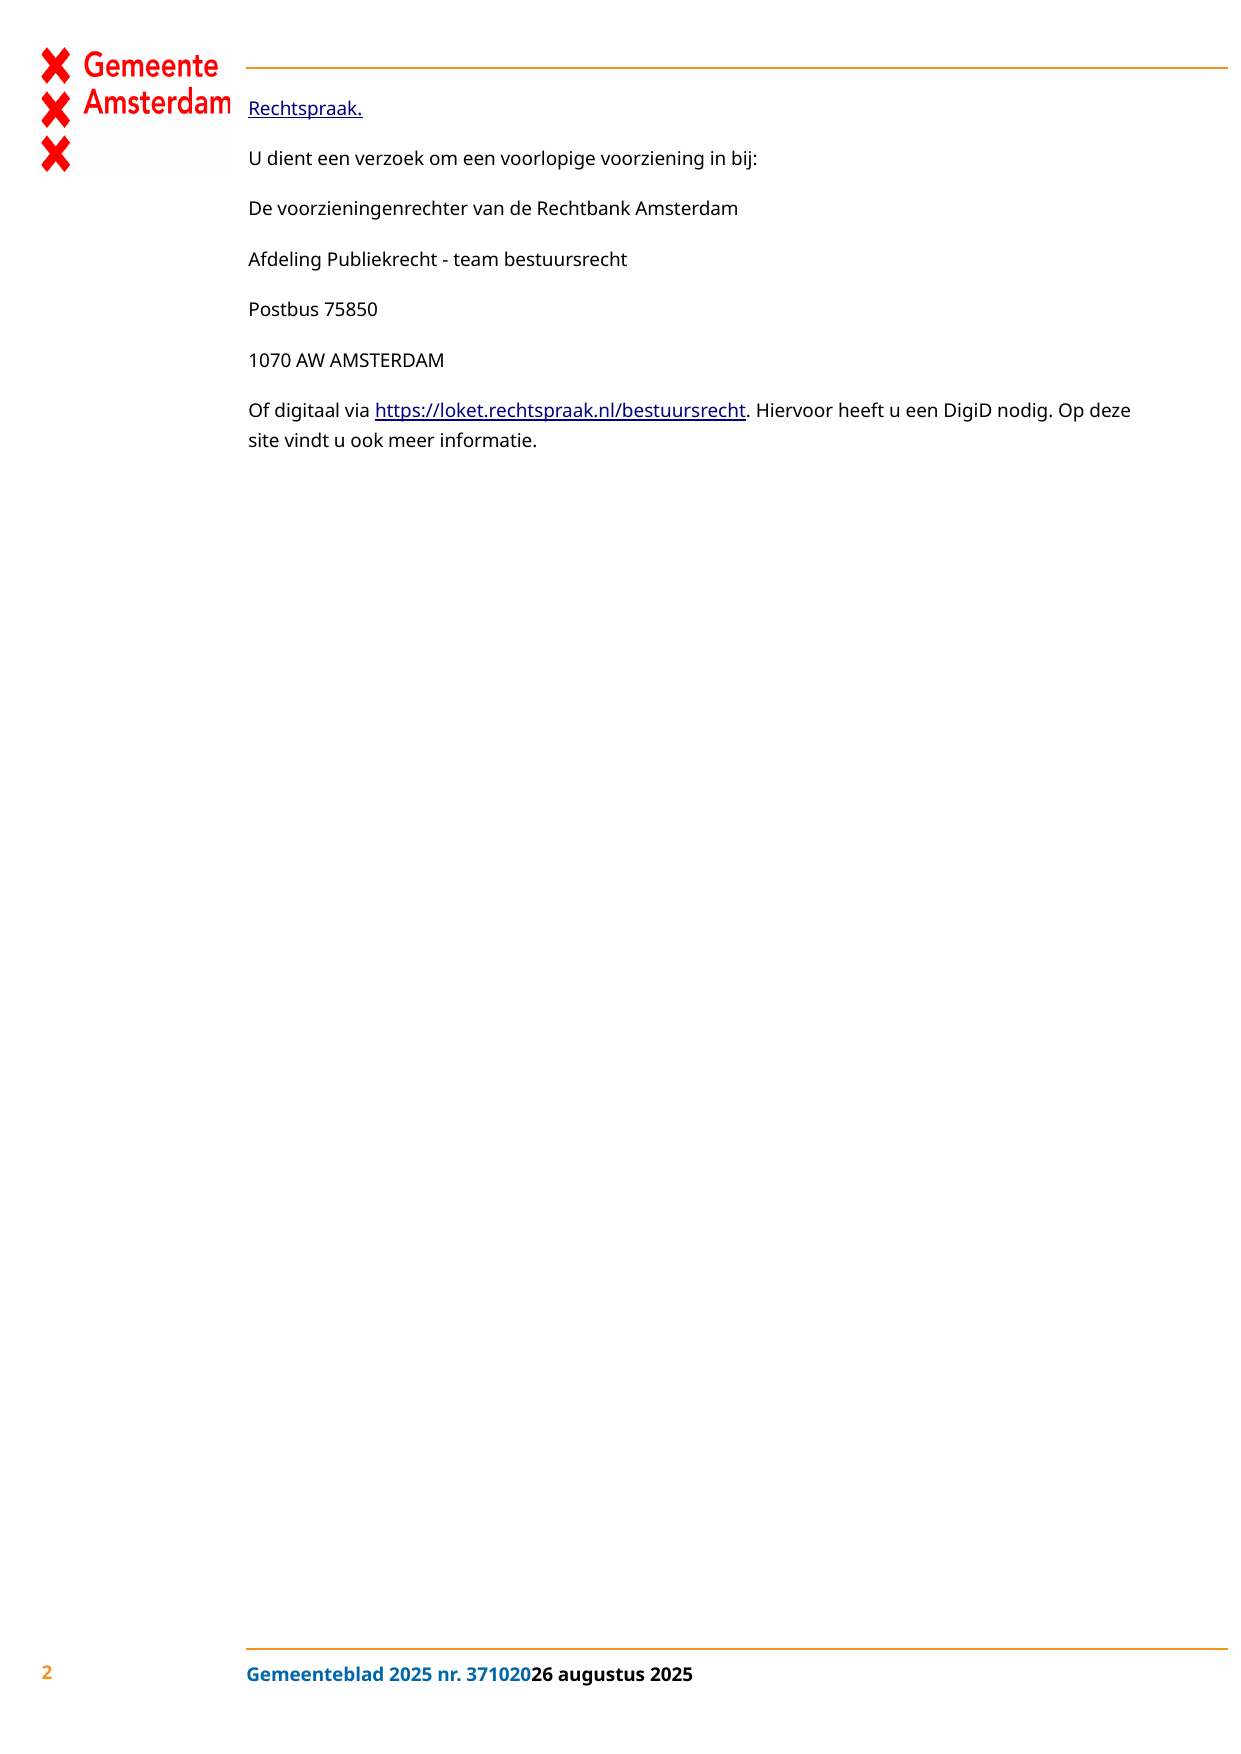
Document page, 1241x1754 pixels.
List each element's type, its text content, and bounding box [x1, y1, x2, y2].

text De voorzieningenrechter van de Rechtbank Amsterdam [248, 196, 1152, 221]
text Afdeling Publiekrecht - team bestuursrecht [248, 246, 1152, 272]
text Rechtspraak. [248, 95, 1152, 121]
text Postbus 75850 [248, 296, 1152, 322]
text 1070 AW AMSTERDAM [248, 347, 1152, 373]
text U dient een verzoek om een voorlopige voorziening in bij: [248, 145, 1152, 171]
picture [41, 47, 231, 172]
text Of digitaal via https://loket.rechtspraak.nl/bestuursrecht. Hiervoor heeft u een DigiD nodig. Op deze site vindt u ook meer informatie. [248, 397, 1152, 453]
